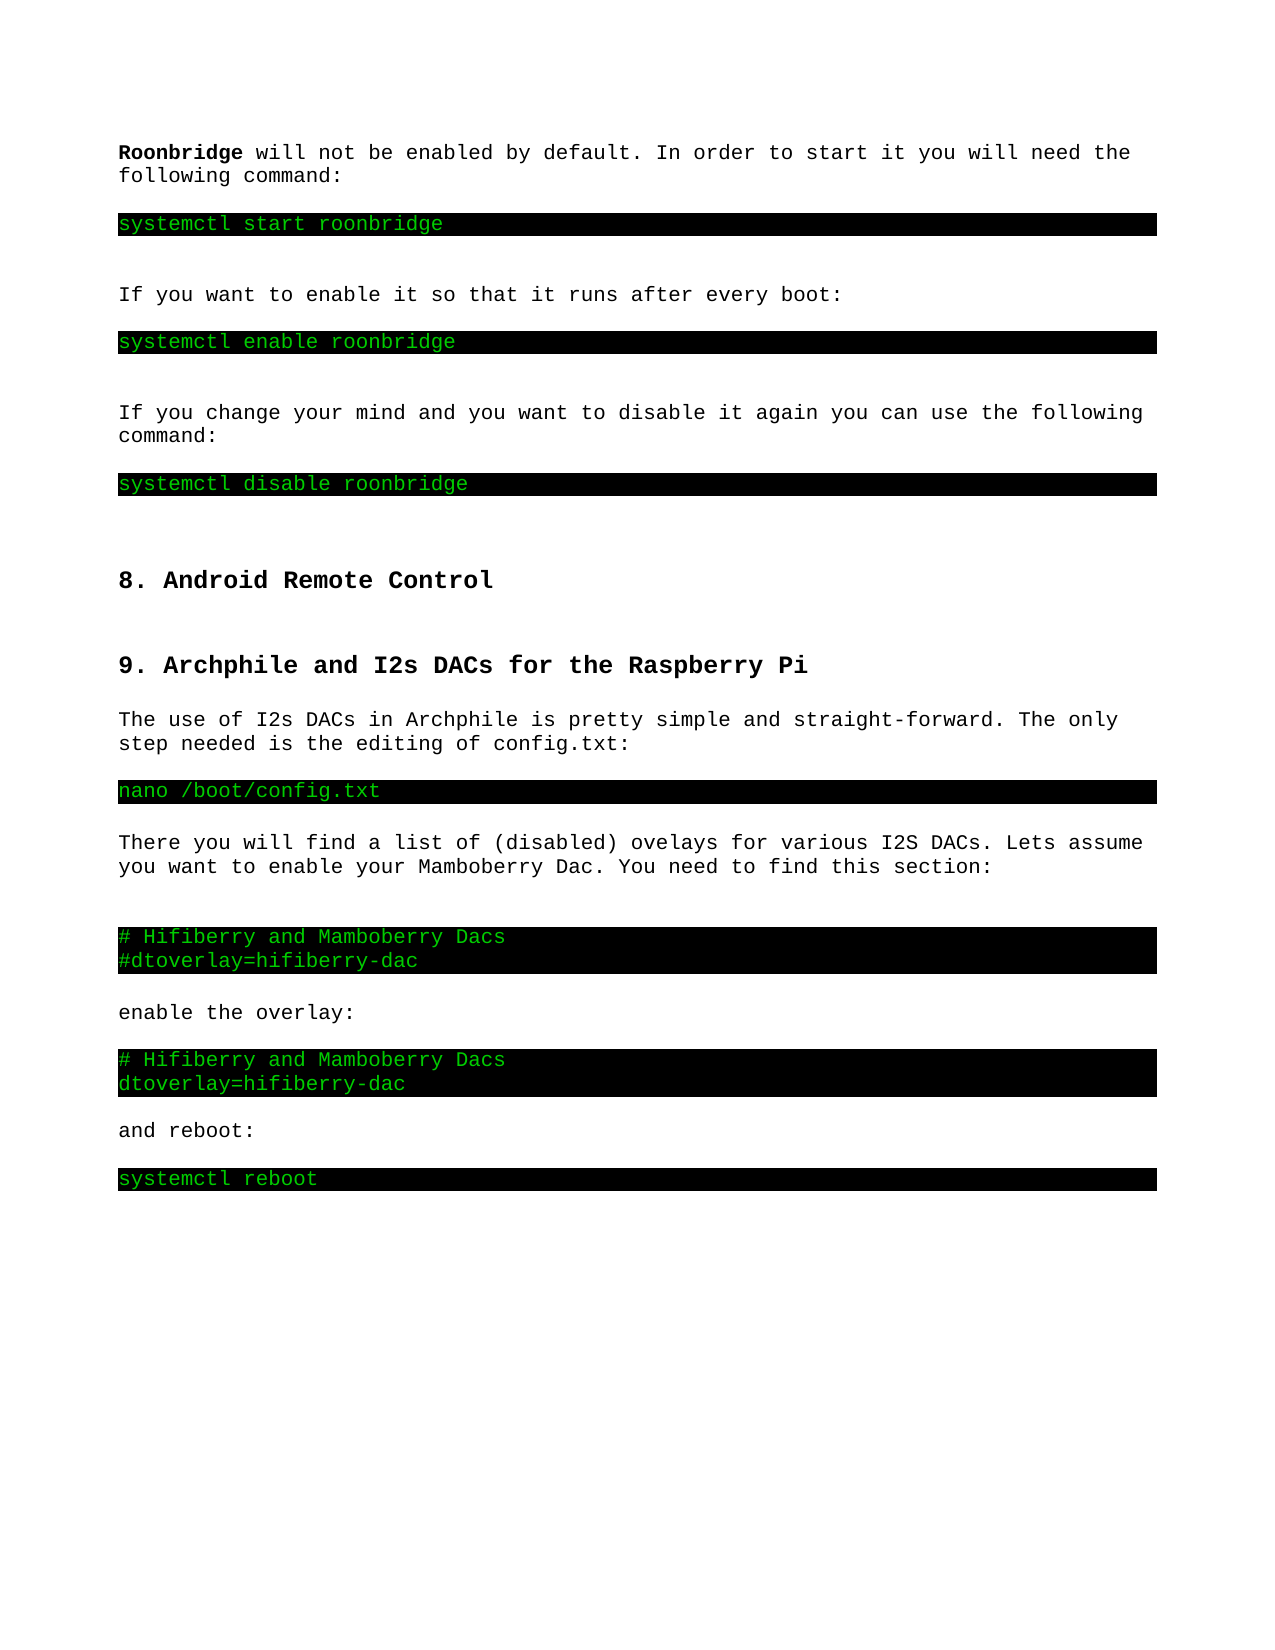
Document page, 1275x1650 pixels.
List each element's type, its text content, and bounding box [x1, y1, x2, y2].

text # Hifiberry and Mamboberry Dacs [118, 1049, 1157, 1073]
text 9. Archphile and I2s DACs for the Raspberry Pi [118, 652, 1157, 681]
text systemctl disable roonbridge [118, 473, 1157, 496]
text systemctl enable roonbridge [118, 331, 1157, 354]
text If you change your mind and you want to disable it again you can use the following command: [118, 402, 1157, 449]
text systemctl start roonbridge [118, 213, 1157, 236]
text If you want to enable it so that it runs after every boot: [118, 284, 1157, 307]
text The use of I2s DACs in Archphile is pretty simple and straight-forward. The only step needed is the editing of config.txt: [118, 709, 1157, 756]
text systemctl reboot [118, 1168, 1157, 1191]
text and reboot: [118, 1120, 1157, 1144]
text # Hifiberry and Mamboberry Dacs [118, 927, 1157, 950]
text Roonbridge will not be enabled by default. In order to start it you will need the following command: [118, 142, 1157, 189]
text nano /boot/config.txt [118, 780, 1157, 804]
text enable the overlay: [118, 1002, 1157, 1026]
text There you will find a list of (disabled) ovelays for various I2S DACs. Lets assume you want to enable your Mamboberry Dac. You need to find this section: [118, 832, 1157, 879]
text dtoverlay=hifiberry-dac [118, 1073, 1157, 1097]
text #dtoverlay=hifiberry-dac [118, 950, 1157, 974]
text 8. Android Remote Control [118, 567, 1157, 596]
